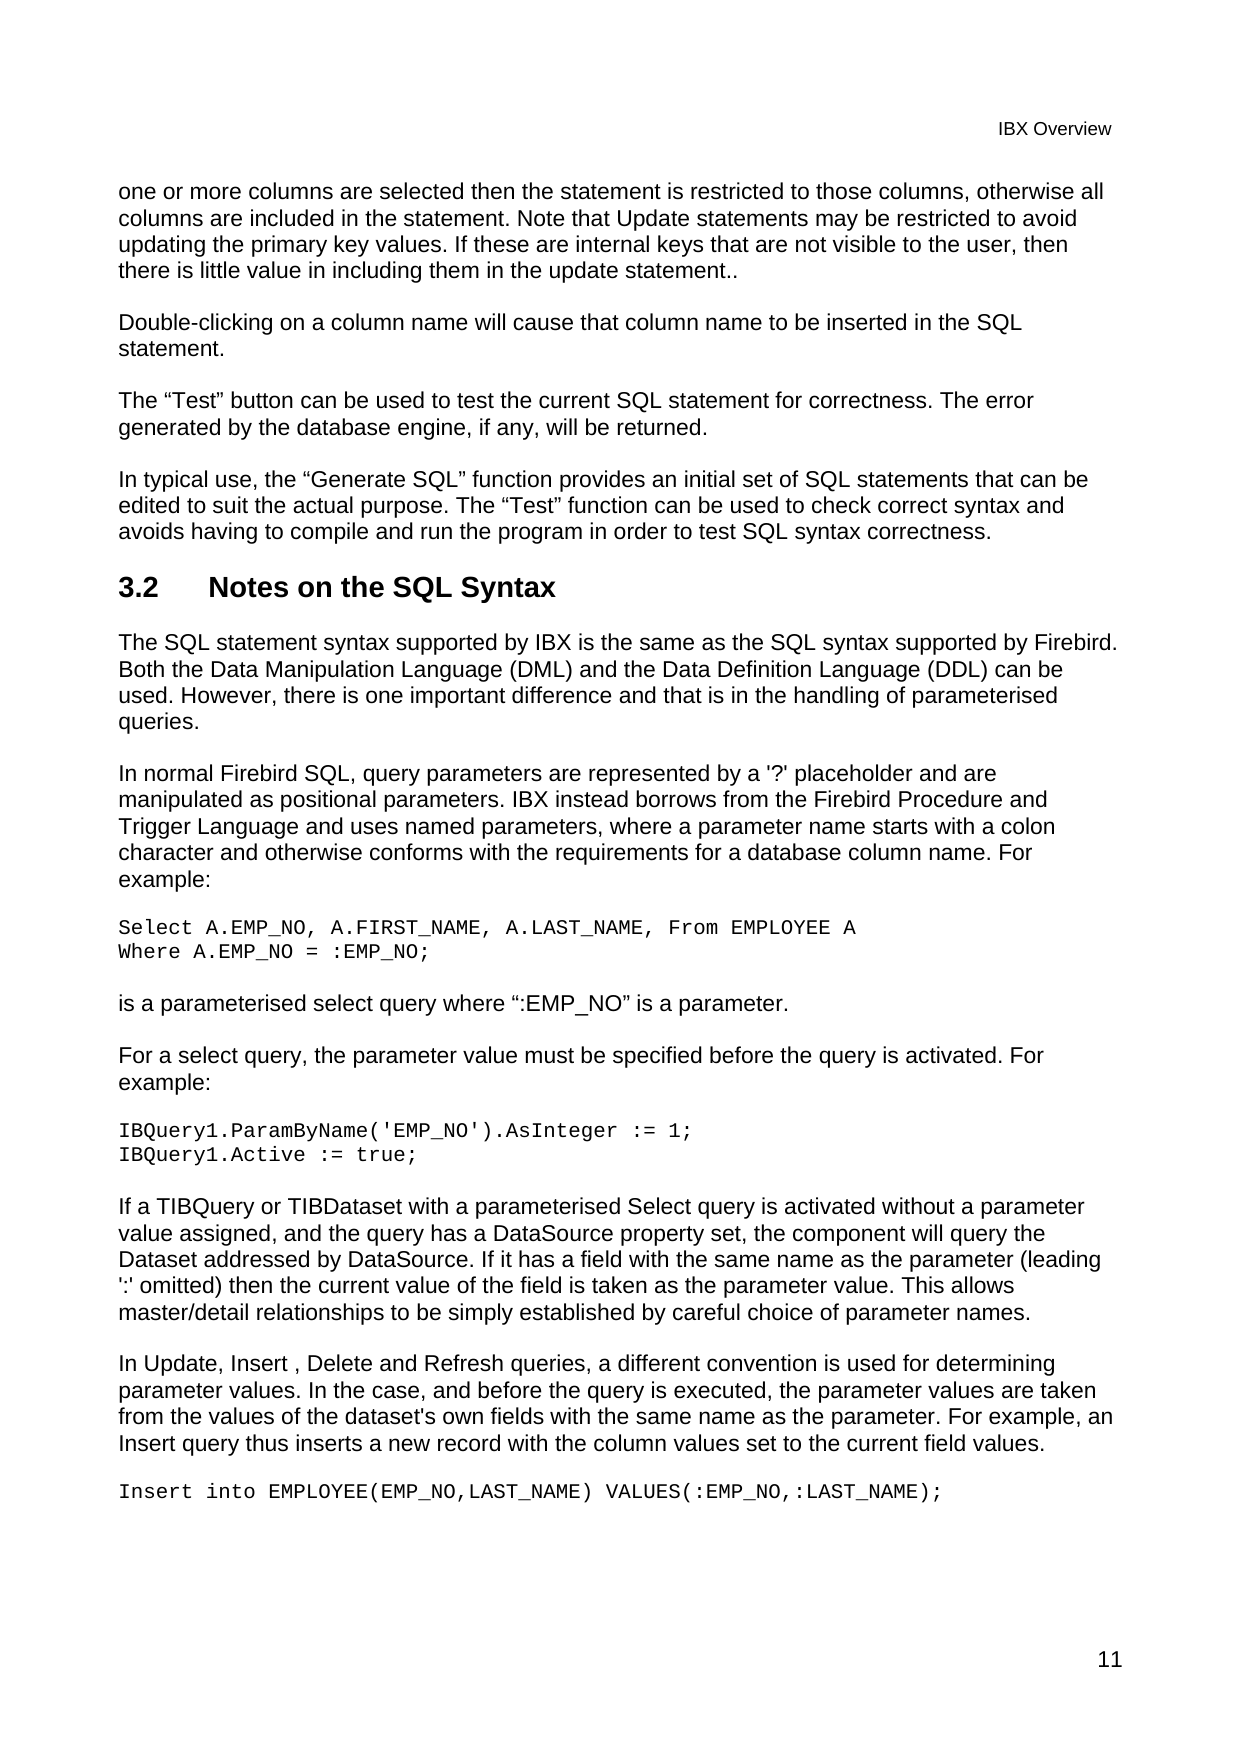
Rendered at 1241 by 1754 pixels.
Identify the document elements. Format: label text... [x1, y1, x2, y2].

text Double-clicking on a column name will cause that column name to be inserted in the SQL statement. [118, 309, 1122, 362]
text In typical use, the “Generate SQL” function provides an initial set of SQL statements that can be edited to suit the actual purpose. The “Test” function can be used to check correct syntax and avoids having to compile and run the program in order to test SQL syntax correctness. [118, 466, 1122, 544]
text In normal Firebird SQL, query parameters are represented by a '?' placeholder and are manipulated as positional parameters. IBX instead borrows from the Firebird Procedure and Trigger Language and uses named parameters, where a parameter name starts with a colon character and otherwise conforms with the requirements for a database column name. For example: [118, 760, 1122, 892]
text For a select query, the parameter value must be specified before the query is activated. For example: [118, 1042, 1122, 1095]
text one or more columns are selected then the statement is restricted to those columns, otherwise all columns are included in the statement. Note that Update statements may be restricted to avoid updating the primary key values. If these are internal keys that are not visible to the user, then there is little value in including them in the update statement.. [118, 178, 1122, 283]
text IBQuery1.ParamByName('EMP_NO').AsInteger := 1; IBQuery1.Active := true; [118, 1120, 1122, 1168]
text is a parameterised select query where “:EMP_NO” is a parameter. [118, 990, 1122, 1017]
text The SQL statement syntax supported by IBX is the same as the SQL syntax supported by Firebird. Both the Data Manipulation Language (DML) and the Data Definition Language (DDL) can be used. However, there is one important difference and that is in the handling of parameterised queries. [118, 629, 1122, 734]
text Insert into EMPLOYEE(EMP_NO,LAST_NAME) VALUES(:EMP_NO,:LAST_NAME); [118, 1481, 1122, 1505]
subtitle Notes on the SQL Syntax [118, 570, 1122, 604]
text The “Test” button can be used to test the current SQL statement for correctness. The error generated by the database engine, if any, will be returned. [118, 387, 1122, 440]
text In Update, Insert , Delete and Refresh queries, a different convention is used for determining parameter values. In the case, and before the query is executed, the parameter values are taken from the values of the dataset's own fields with the same name as the parameter. For example, an Insert query thus inserts a new record with the column values set to the current field values. [118, 1350, 1122, 1456]
text Select A.EMP_NO, A.FIRST_NAME, A.LAST_NAME, From EMPLOYEE A Where A.EMP_NO = :EMP_NO; [118, 917, 1122, 965]
text If a TIBQuery or TIBDataset with a parameterised Select query is activated without a parameter value assigned, and the query has a DataSource property set, the component will query the Dataset addressed by DataSource. If it has a field with the same name as the parameter (leading ':' omitted) then the current value of the field is taken as the parameter value. This allows master/detail relationships to be simply established by careful choice of parameter names. [118, 1193, 1122, 1325]
